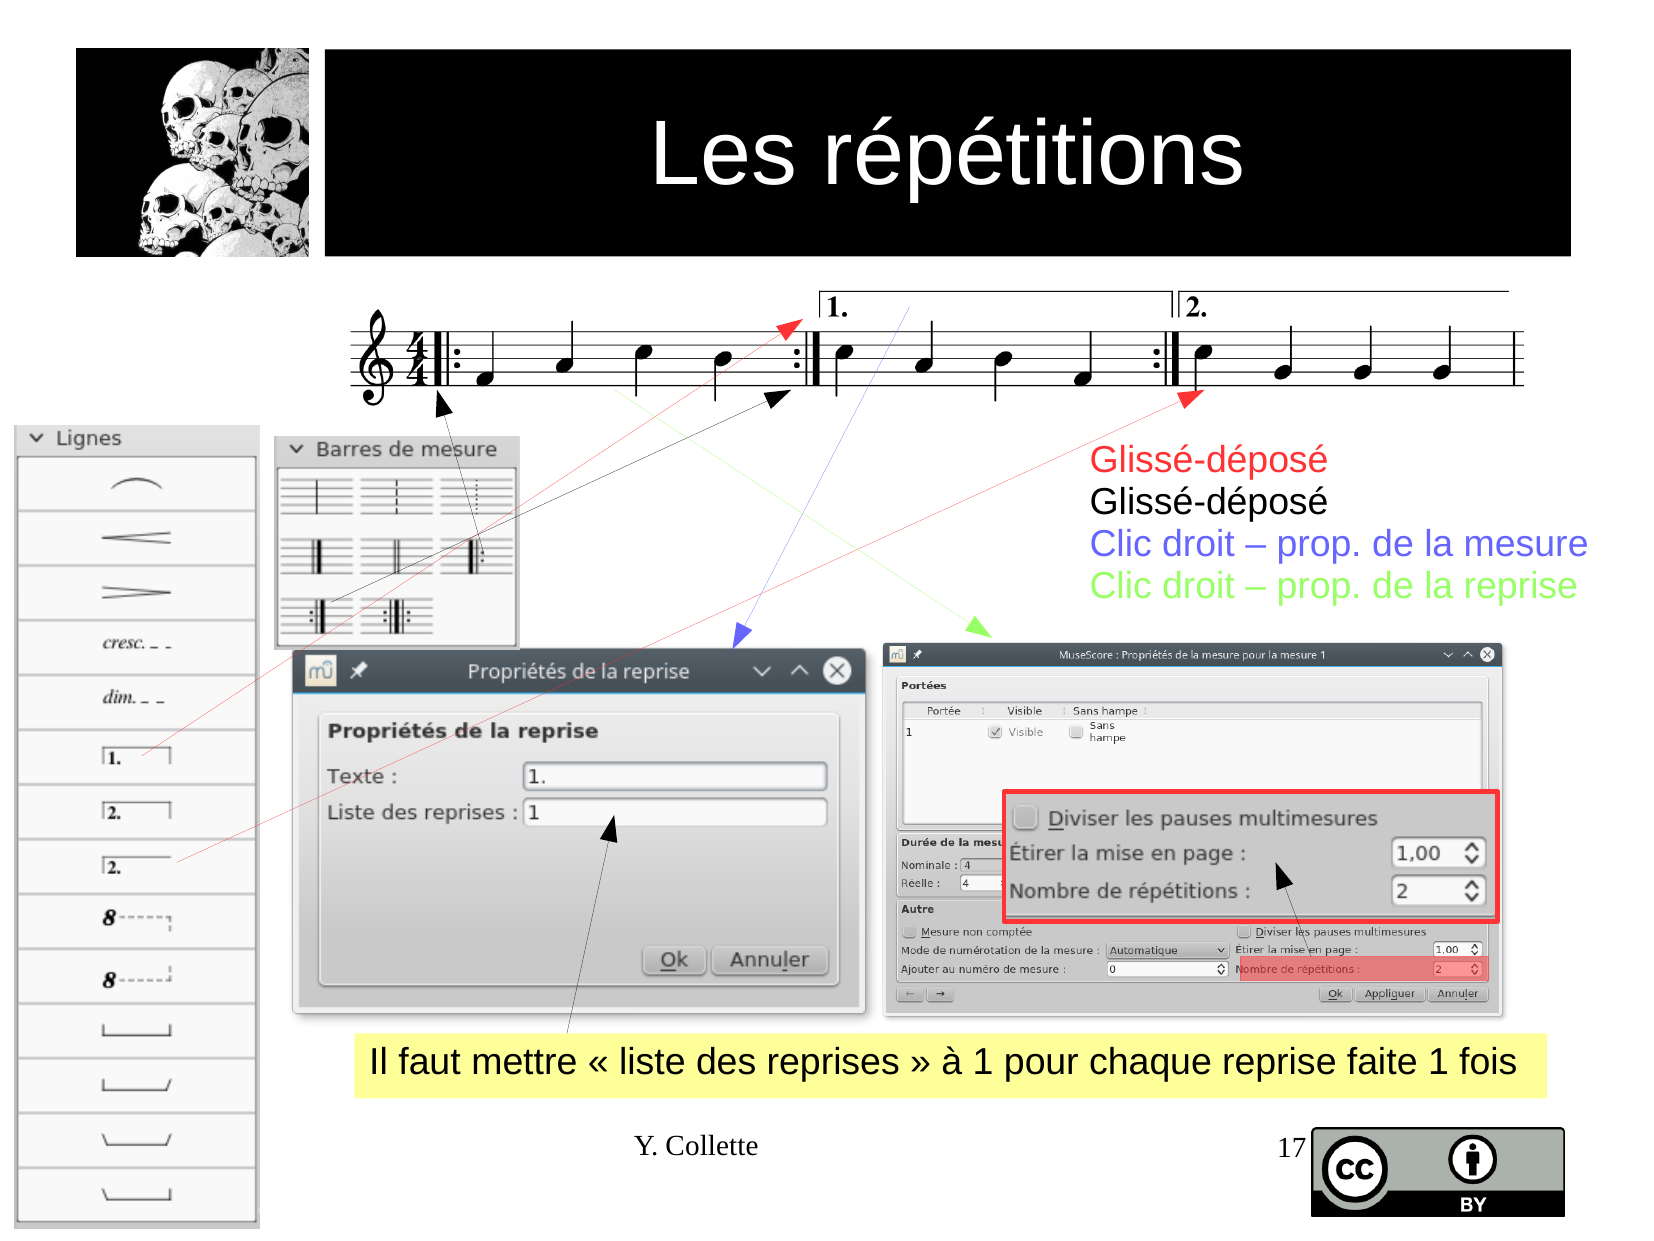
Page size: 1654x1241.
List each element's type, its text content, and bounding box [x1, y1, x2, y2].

picture [637, 418, 673, 430]
picture [486, 507, 520, 530]
picture [76, 48, 309, 257]
picture [274, 436, 477, 662]
picture [342, 271, 1524, 430]
text_box Il faut mettre « liste des reprises » à 1 pour chaque reprise faite 1 fois [354, 1033, 1548, 1099]
picture [282, 516, 662, 813]
text_box Glissé-déposé Glissé-déposé Clic droit – prop. de la mesure Clic droit – prop. de la reprise [1074, 431, 1619, 615]
picture [282, 637, 1512, 1034]
text_box [1240, 956, 1489, 981]
title Les répétitions [324, 49, 1571, 257]
picture [451, 436, 520, 532]
picture [14, 425, 260, 1229]
picture [1311, 1127, 1565, 1217]
